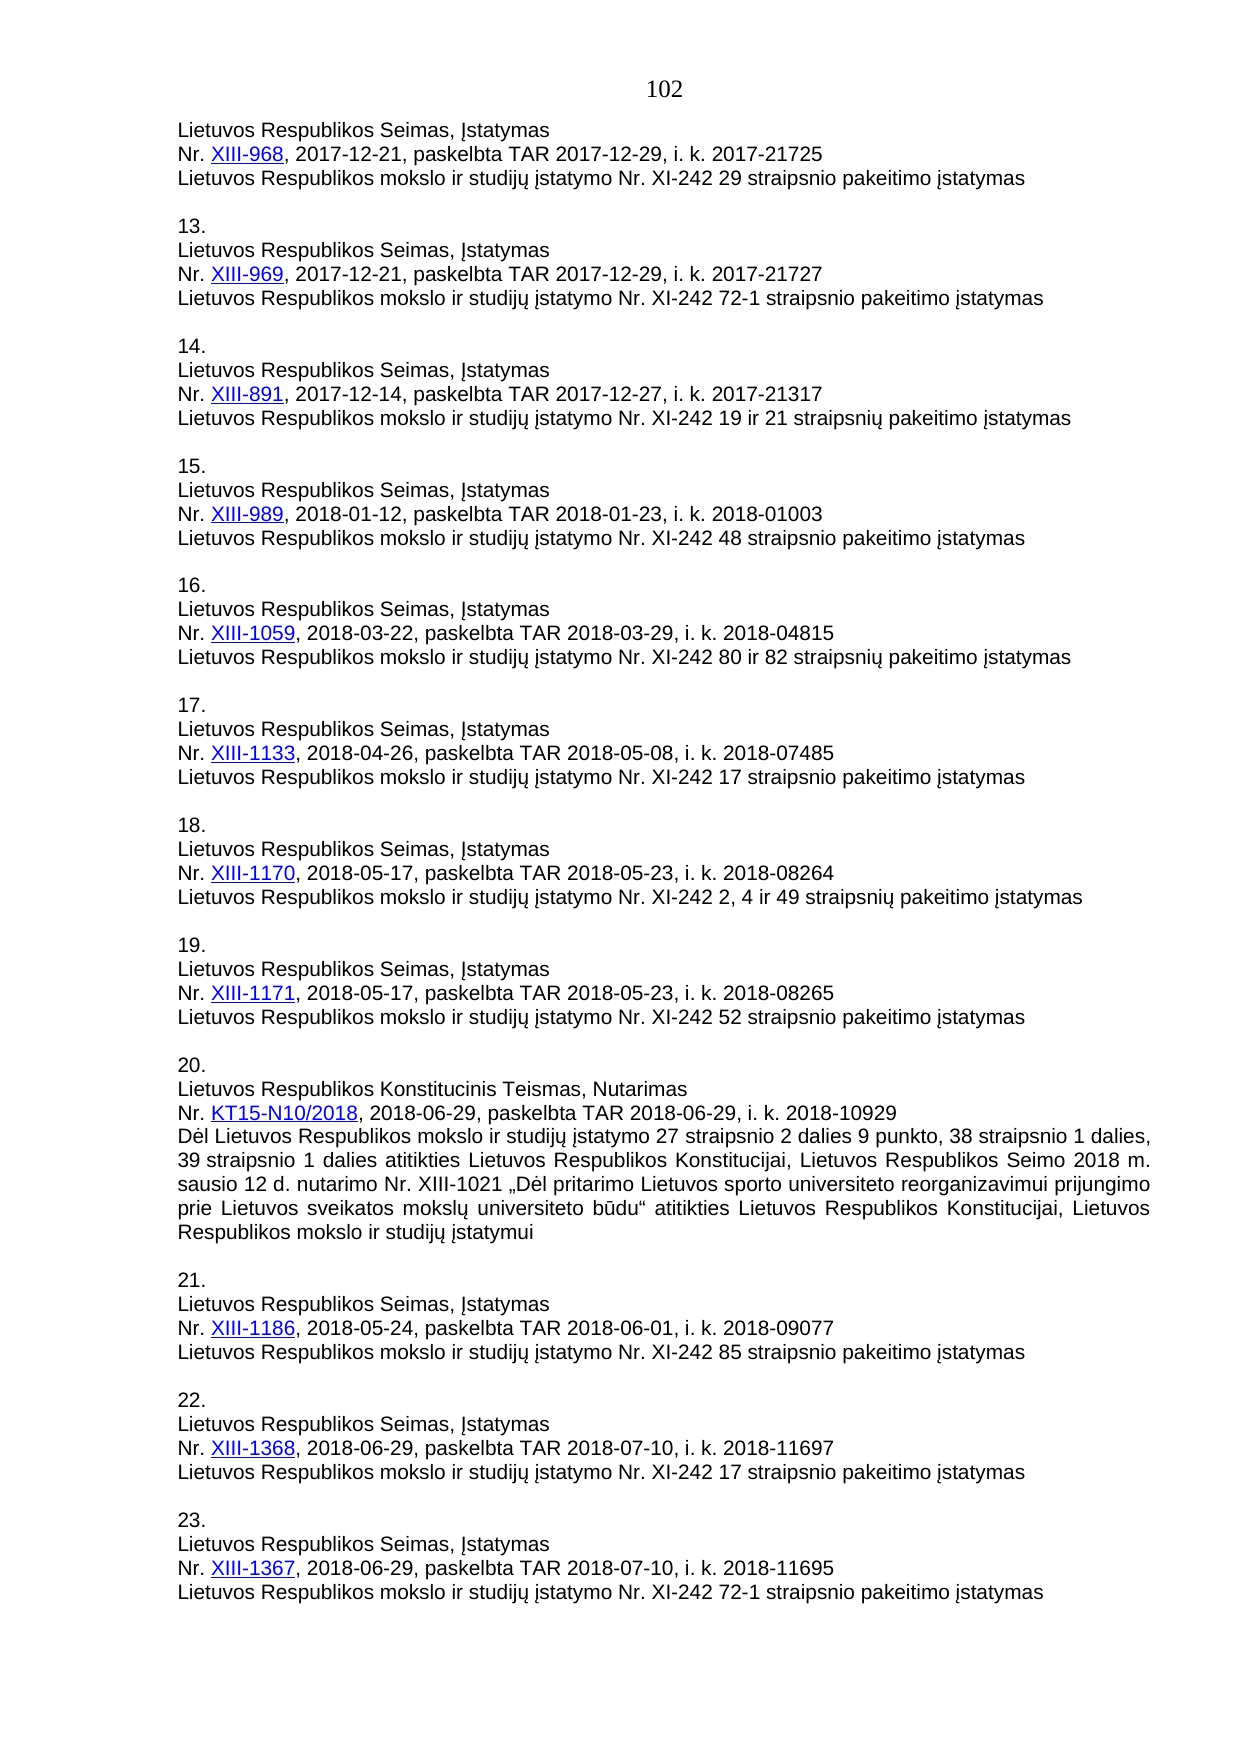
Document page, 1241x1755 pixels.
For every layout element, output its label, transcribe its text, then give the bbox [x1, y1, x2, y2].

text Lietuvos Respublikos mokslo ir studijų įstatymo Nr. XI-242 72-1 straipsnio pakeitimo įstatymas [177, 1579, 1152, 1603]
text Lietuvos Respublikos mokslo ir studijų įstatymo Nr. XI-242 52 straipsnio pakeitimo įstatymas [177, 1004, 1152, 1028]
text Dėl Lietuvos Respublikos mokslo ir studijų įstatymo 27 straipsnio 2 dalies 9 punkto, 38 straipsnio 1 dalies, 39 straipsnio 1 dalies atitikties Lietuvos Respublikos Konstitucijai, Lietuvos Respublikos Seimo 2018 m. sausio 12 d. nutarimo Nr. XIII-1021 „Dėl pritarimo Lietuvos sporto universiteto reorganizavimui prijungimo prie Lietuvos sveikatos mokslų universiteto būdu“ atitikties Lietuvos Respublikos Konstitucijai, Lietuvos Respublikos mokslo ir studijų įstatymui [177, 1124, 1152, 1244]
text Nr. XIII-891, 2017-12-14, paskelbta TAR 2017-12-27, i. k. 2017-21317 [177, 382, 1152, 406]
text Nr. XIII-989, 2018-01-12, paskelbta TAR 2018-01-23, i. k. 2018-01003 [177, 501, 1152, 525]
text 19. [177, 933, 1152, 957]
text Lietuvos Respublikos mokslo ir studijų įstatymo Nr. XI-242 29 straipsnio pakeitimo įstatymas [177, 166, 1152, 190]
text 20. [177, 1052, 1152, 1076]
text 17. [177, 693, 1152, 717]
text Lietuvos Respublikos mokslo ir studijų įstatymo Nr. XI-242 17 straipsnio pakeitimo įstatymas [177, 1460, 1152, 1484]
text Nr. XIII-968, 2017-12-21, paskelbta TAR 2017-12-29, i. k. 2017-21725 [177, 142, 1152, 166]
text Nr. KT15-N10/2018, 2018-06-29, paskelbta TAR 2018-06-29, i. k. 2018-10929 [177, 1100, 1152, 1124]
text Lietuvos Respublikos Seimas, Įstatymas [177, 118, 1152, 142]
text 15. [177, 453, 1152, 477]
text Lietuvos Respublikos Seimas, Įstatymas [177, 238, 1152, 262]
text 14. [177, 334, 1152, 358]
text 13. [177, 214, 1152, 238]
text Nr. XIII-1133, 2018-04-26, paskelbta TAR 2018-05-08, i. k. 2018-07485 [177, 741, 1152, 765]
text Lietuvos Respublikos mokslo ir studijų įstatymo Nr. XI-242 17 straipsnio pakeitimo įstatymas [177, 765, 1152, 789]
text Nr. XIII-1368, 2018-06-29, paskelbta TAR 2018-07-10, i. k. 2018-11697 [177, 1436, 1152, 1460]
text Lietuvos Respublikos mokslo ir studijų įstatymo Nr. XI-242 85 straipsnio pakeitimo įstatymas [177, 1340, 1152, 1364]
text 21. [177, 1268, 1152, 1292]
text Lietuvos Respublikos mokslo ir studijų įstatymo Nr. XI-242 48 straipsnio pakeitimo įstatymas [177, 525, 1152, 549]
text Lietuvos Respublikos Seimas, Įstatymas [177, 1532, 1152, 1556]
text Lietuvos Respublikos Seimas, Įstatymas [177, 717, 1152, 741]
text Lietuvos Respublikos mokslo ir studijų įstatymo Nr. XI-242 2, 4 ir 49 straipsnių pakeitimo įstatymas [177, 885, 1152, 909]
text Lietuvos Respublikos Seimas, Įstatymas [177, 1412, 1152, 1436]
text Nr. XIII-1367, 2018-06-29, paskelbta TAR 2018-07-10, i. k. 2018-11695 [177, 1556, 1152, 1579]
text Lietuvos Respublikos Seimas, Įstatymas [177, 837, 1152, 861]
text Lietuvos Respublikos mokslo ir studijų įstatymo Nr. XI-242 19 ir 21 straipsnių pakeitimo įstatymas [177, 406, 1152, 429]
text Lietuvos Respublikos Konstitucinis Teismas, Nutarimas [177, 1076, 1152, 1100]
text Lietuvos Respublikos mokslo ir studijų įstatymo Nr. XI-242 72-1 straipsnio pakeitimo įstatymas [177, 286, 1152, 310]
text Lietuvos Respublikos Seimas, Įstatymas [177, 957, 1152, 981]
text Lietuvos Respublikos mokslo ir studijų įstatymo Nr. XI-242 80 ir 82 straipsnių pakeitimo įstatymas [177, 645, 1152, 669]
text 22. [177, 1388, 1152, 1412]
text 18. [177, 813, 1152, 837]
text Nr. XIII-1059, 2018-03-22, paskelbta TAR 2018-03-29, i. k. 2018-04815 [177, 621, 1152, 645]
text 16. [177, 573, 1152, 597]
text Lietuvos Respublikos Seimas, Įstatymas [177, 358, 1152, 382]
text 23. [177, 1508, 1152, 1532]
text Nr. XIII-1171, 2018-05-17, paskelbta TAR 2018-05-23, i. k. 2018-08265 [177, 981, 1152, 1004]
text Nr. XIII-1186, 2018-05-24, paskelbta TAR 2018-06-01, i. k. 2018-09077 [177, 1316, 1152, 1340]
text Lietuvos Respublikos Seimas, Įstatymas [177, 1292, 1152, 1316]
text Lietuvos Respublikos Seimas, Įstatymas [177, 477, 1152, 501]
text Nr. XIII-1170, 2018-05-17, paskelbta TAR 2018-05-23, i. k. 2018-08264 [177, 861, 1152, 885]
text Nr. XIII-969, 2017-12-21, paskelbta TAR 2017-12-29, i. k. 2017-21727 [177, 262, 1152, 286]
text Lietuvos Respublikos Seimas, Įstatymas [177, 597, 1152, 621]
